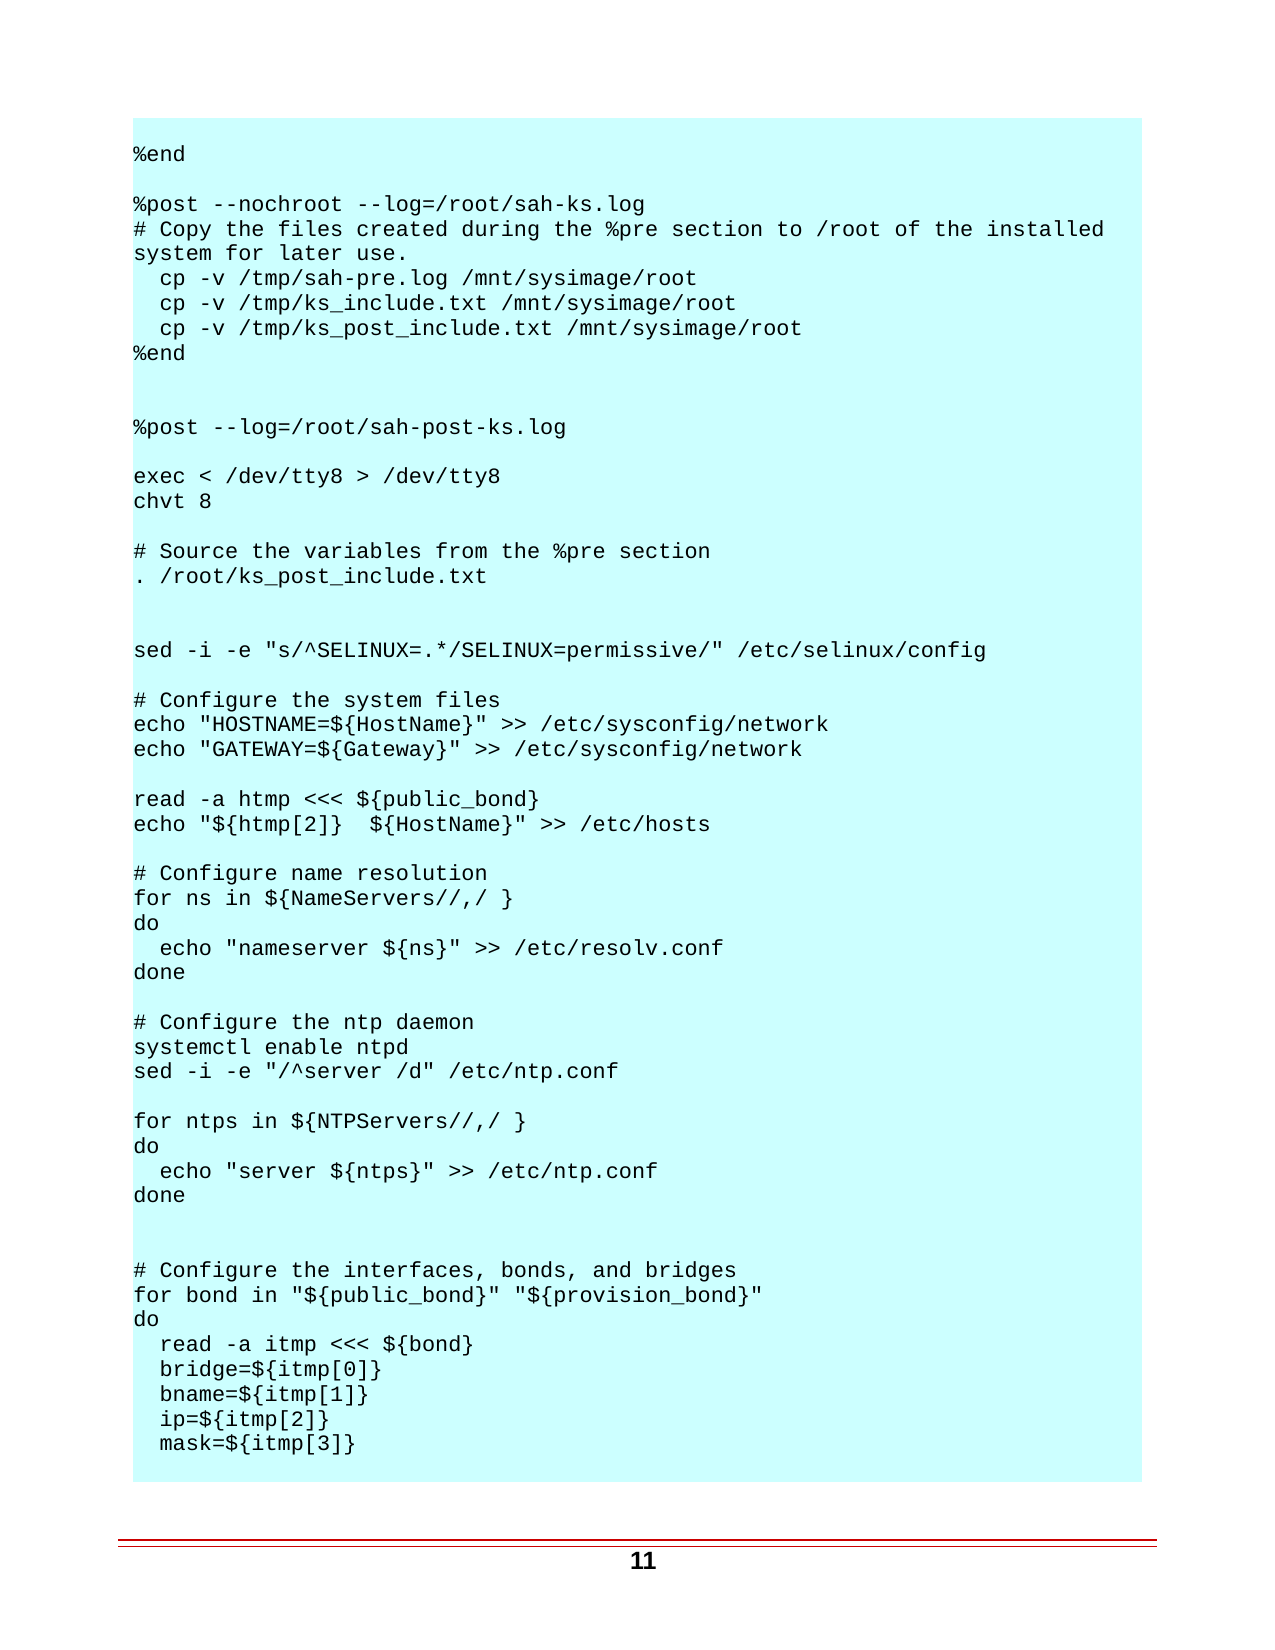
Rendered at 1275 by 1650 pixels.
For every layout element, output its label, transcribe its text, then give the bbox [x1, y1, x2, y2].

text %end %post --nochroot --log=/root/sah-ks.log # Copy the files created during the %pre section to /root of the installed system for later use. cp -v /tmp/sah-pre.log /mnt/sysimage/root cp -v /tmp/ks_include.txt /mnt/sysimage/root cp -v /tmp/ks_post_include.txt /mnt/sysimage/root %end %post --log=/root/sah-post-ks.log exec < /dev/tty8 > /dev/tty8 chvt 8 # Source the variables from the %pre section . /root/ks_post_include.txt sed -i -e "s/^SELINUX=.*/SELINUX=permissive/" /etc/selinux/config # Configure the system files echo "HOSTNAME=${HostName}" >> /etc/sysconfig/network echo "GATEWAY=${Gateway}" >> /etc/sysconfig/network read -a htmp <<< ${public_bond} echo "${htmp[2]} ${HostName}" >> /etc/hosts # Configure name resolution for ns in ${NameServers//,/ } do echo "nameserver ${ns}" >> /etc/resolv.conf done # Configure the ntp daemon systemctl enable ntpd sed -i -e "/^server /d" /etc/ntp.conf for ntps in ${NTPServers//,/ } do echo "server ${ntps}" >> /etc/ntp.conf done # Configure the interfaces, bonds, and bridges for bond in "${public_bond}" "${provision_bond}" do read -a itmp <<< ${bond} bridge=${itmp[0]} bname=${itmp[1]} ip=${itmp[2]} mask=${itmp[3]} [133, 118, 1142, 1482]
